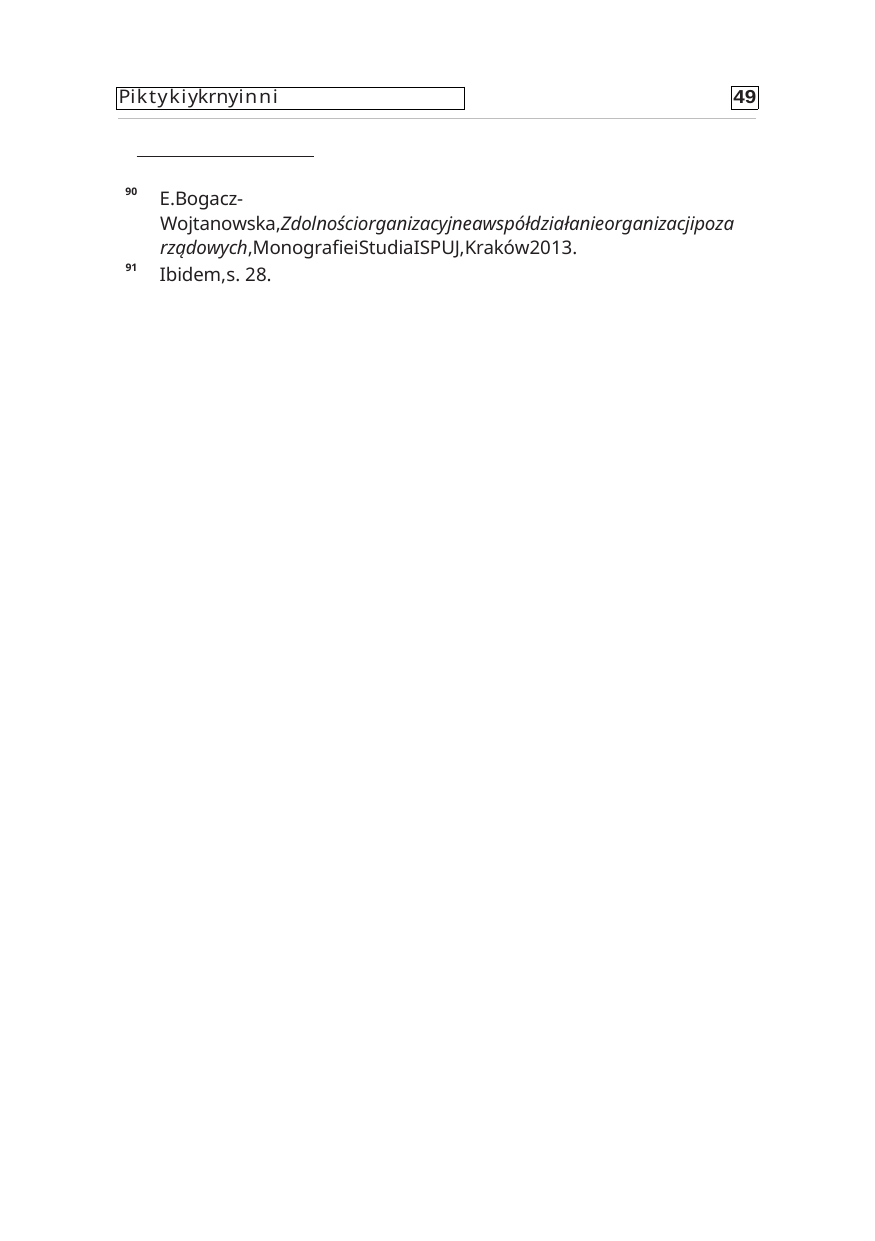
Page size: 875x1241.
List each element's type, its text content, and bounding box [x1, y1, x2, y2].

text 91 Ibidem,s. 28. [125, 260, 772, 287]
text 90 E.Bogacz-Wojtanowska,Zdolnościorganizacyjneawspółdziałanieorganizacjipozarządowych,MonografieiStudiaISPUJ,Kraków2013. [125, 186, 738, 259]
